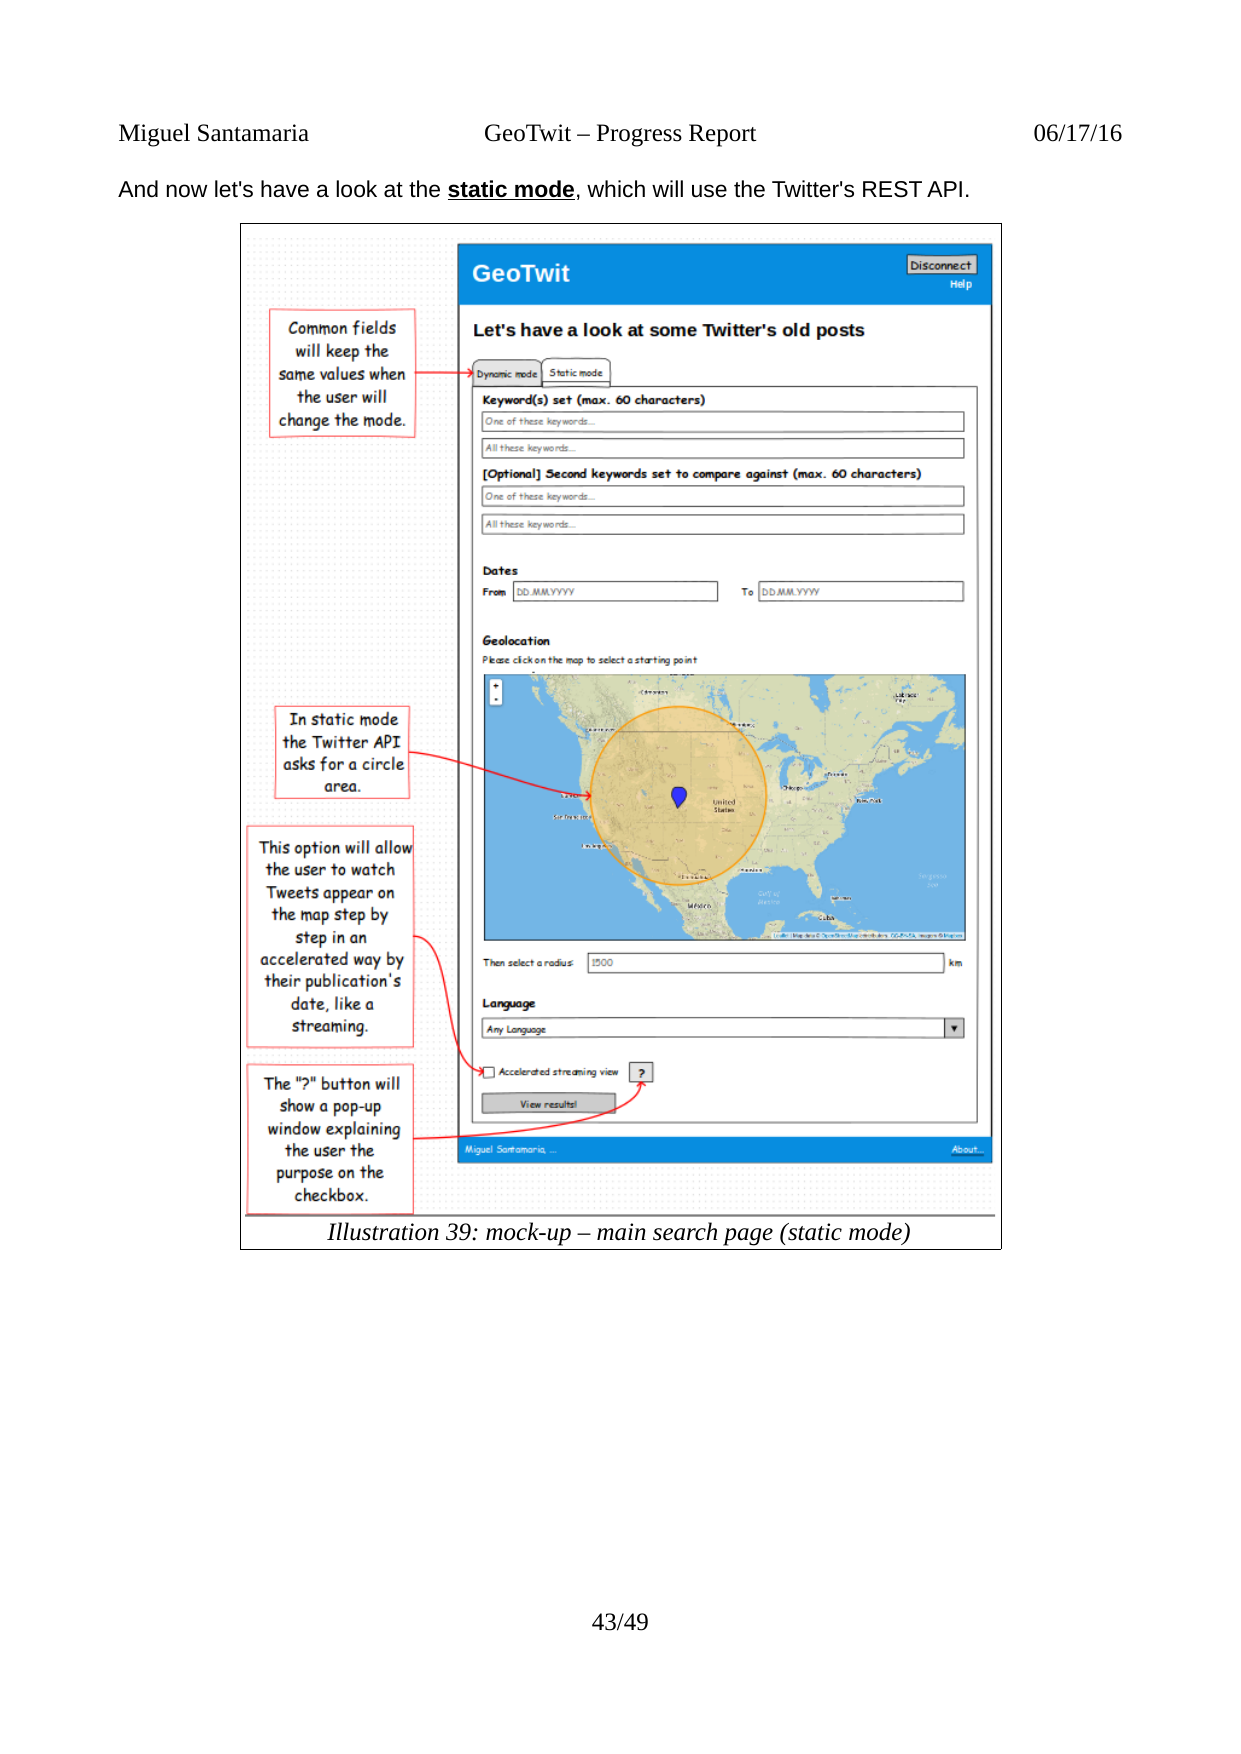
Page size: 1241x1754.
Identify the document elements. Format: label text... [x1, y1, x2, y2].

text And now let's have a look at the static mode, which will use the Twitter's REST API. [118, 176, 1122, 203]
text Illustration 39: mock-up – main search page (static mode) [242, 1217, 998, 1246]
picture [245, 238, 996, 1217]
